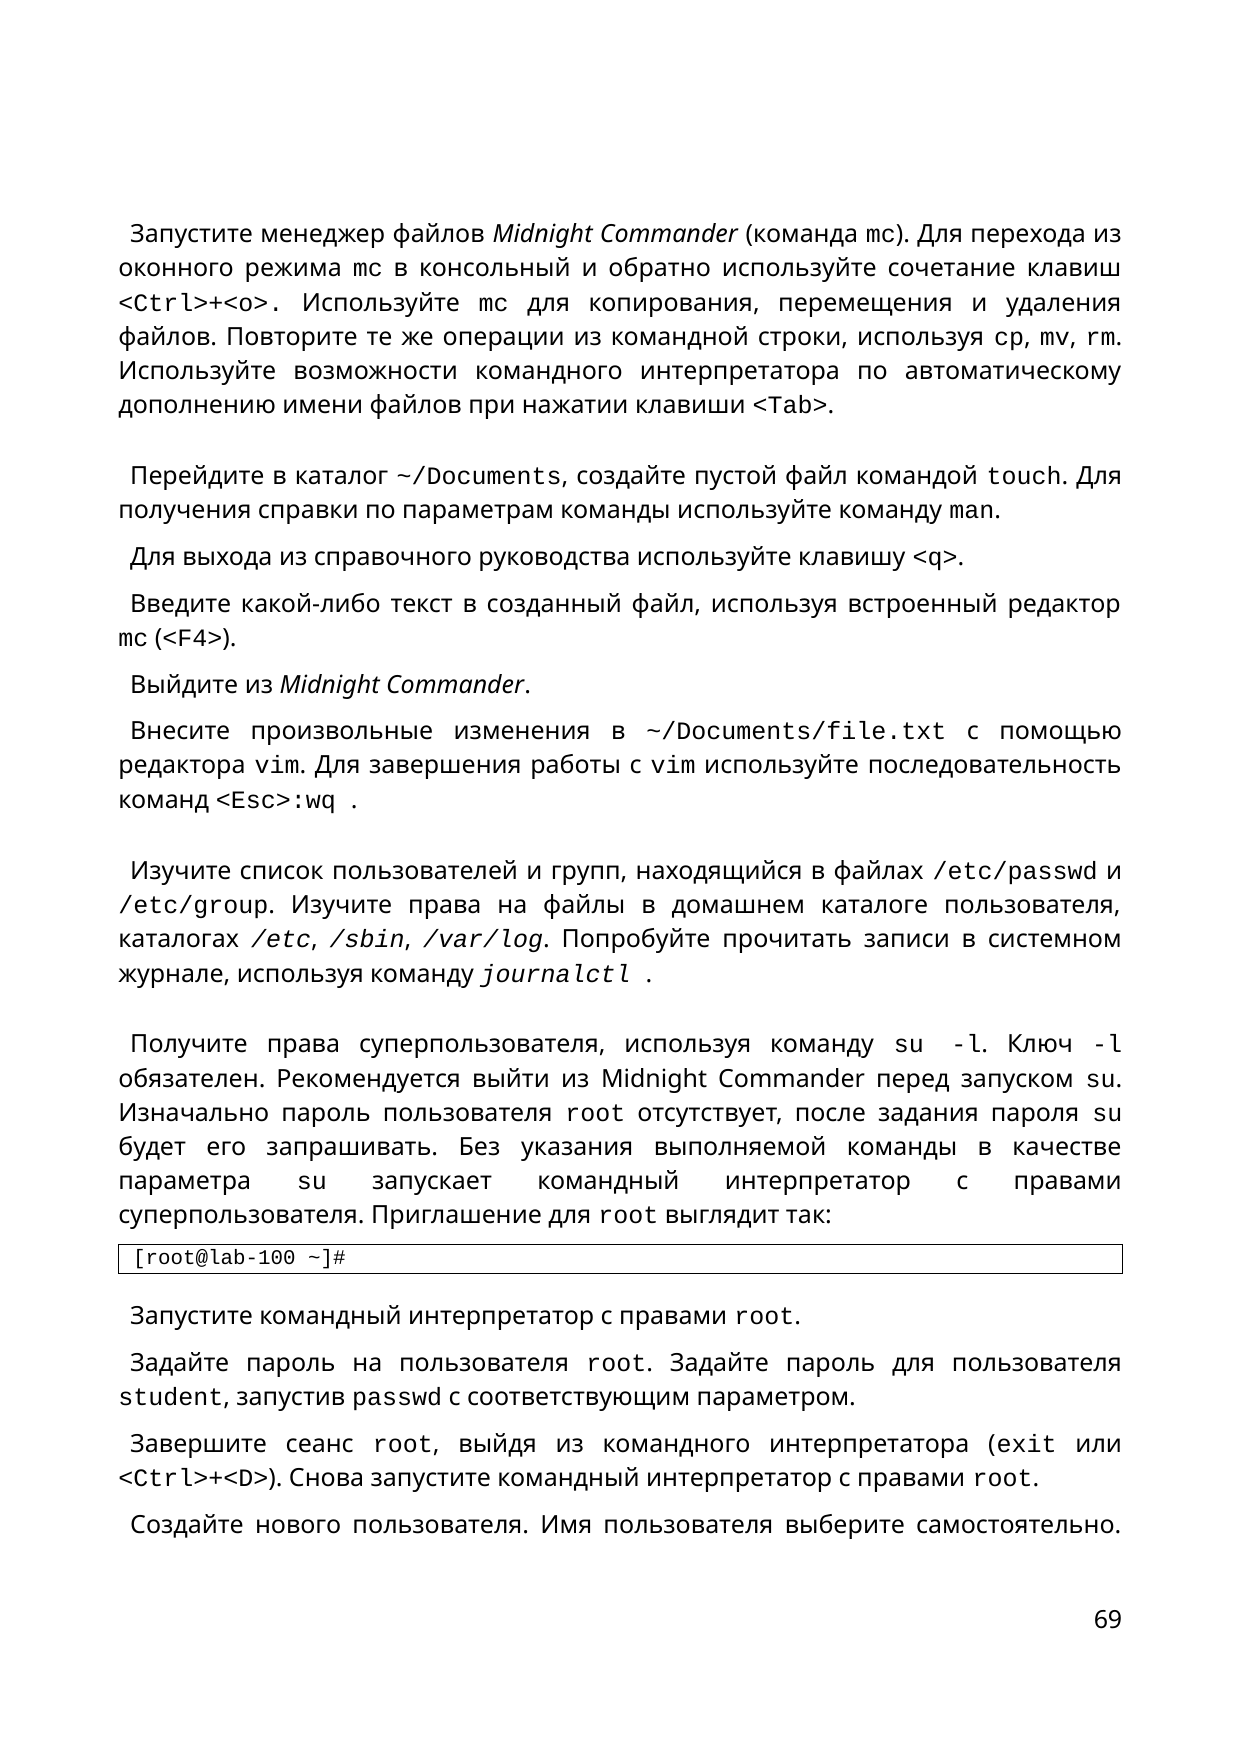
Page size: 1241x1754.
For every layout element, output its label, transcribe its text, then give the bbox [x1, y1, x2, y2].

text Получите права суперпользователя, используя команду su -l. Ключ -l обязателен. Рекомендуется выйти из Midnight Commander перед запуском su. Изначально пароль пользователя root отсутствует, после задания пароля su будет его запрашивать. Без указания выполняемой команды в качестве параметра su запускает командный интерпретатор с правами суперпользователя. Приглашение для root выглядит так: [118, 1026, 1122, 1231]
text Изучите список пользователей и групп, находящийся в файлах /etc/passwd и /etc/group. Изучите права на файлы в домашнем каталоге пользователя, каталогах /etc, /sbin, /var/log. Попробуйте прочитать записи в системном журнале, используя команду journalctl . [118, 852, 1122, 989]
text Запустите менеджер файлов Midnight Commander (команда mc). Для перехода из оконного режима mc в консольный и обратно используйте сочетание клавиш <Ctrl>+<o>. Используйте mc для копирования, перемещения и удаления файлов. Повторите те же операции из командной строки, используя cp, mv, rm. Используйте возможности командного интерпретатора по автоматическому дополнению имени файлов при нажатии клавиши <Tab>. [118, 216, 1122, 421]
text Запустите командный интерпретатор с правами root. [118, 1298, 1122, 1332]
text Выйдите из Midnight Commander. [118, 666, 1122, 700]
text Введите какой-либо текст в созданный файл, используя встроенный редактор mc (<F4>). [118, 586, 1122, 654]
text Создайте нового пользователя. Имя пользователя выберите самостоятельно. [118, 1506, 1122, 1541]
text Задайте пароль на пользователя root. Задайте пароль для пользователя student, запустив passwd с соответствующим параметром. [118, 1344, 1122, 1413]
text Перейдите в каталог ~/Documents, создайте пустой файл командой touch. Для получения справки по параметрам команды используйте команду man. [118, 458, 1122, 526]
text Для выхода из справочного руководства используйте клавишу <q>. [118, 539, 1122, 573]
text Внесите произвольные изменения в ~/Documents/file.txt с помощью редактора vim. Для завершения работы с vim используйте последовательность команд <Esc>:wq . [118, 713, 1122, 816]
text [root@lab-100 ~]# [119, 1245, 1122, 1273]
text Завершите сеанс root, выйдя из командного интерпретатора (exit или <Ctrl>+<D>). Снова запустите командный интерпретатор с правами root. [118, 1425, 1122, 1494]
